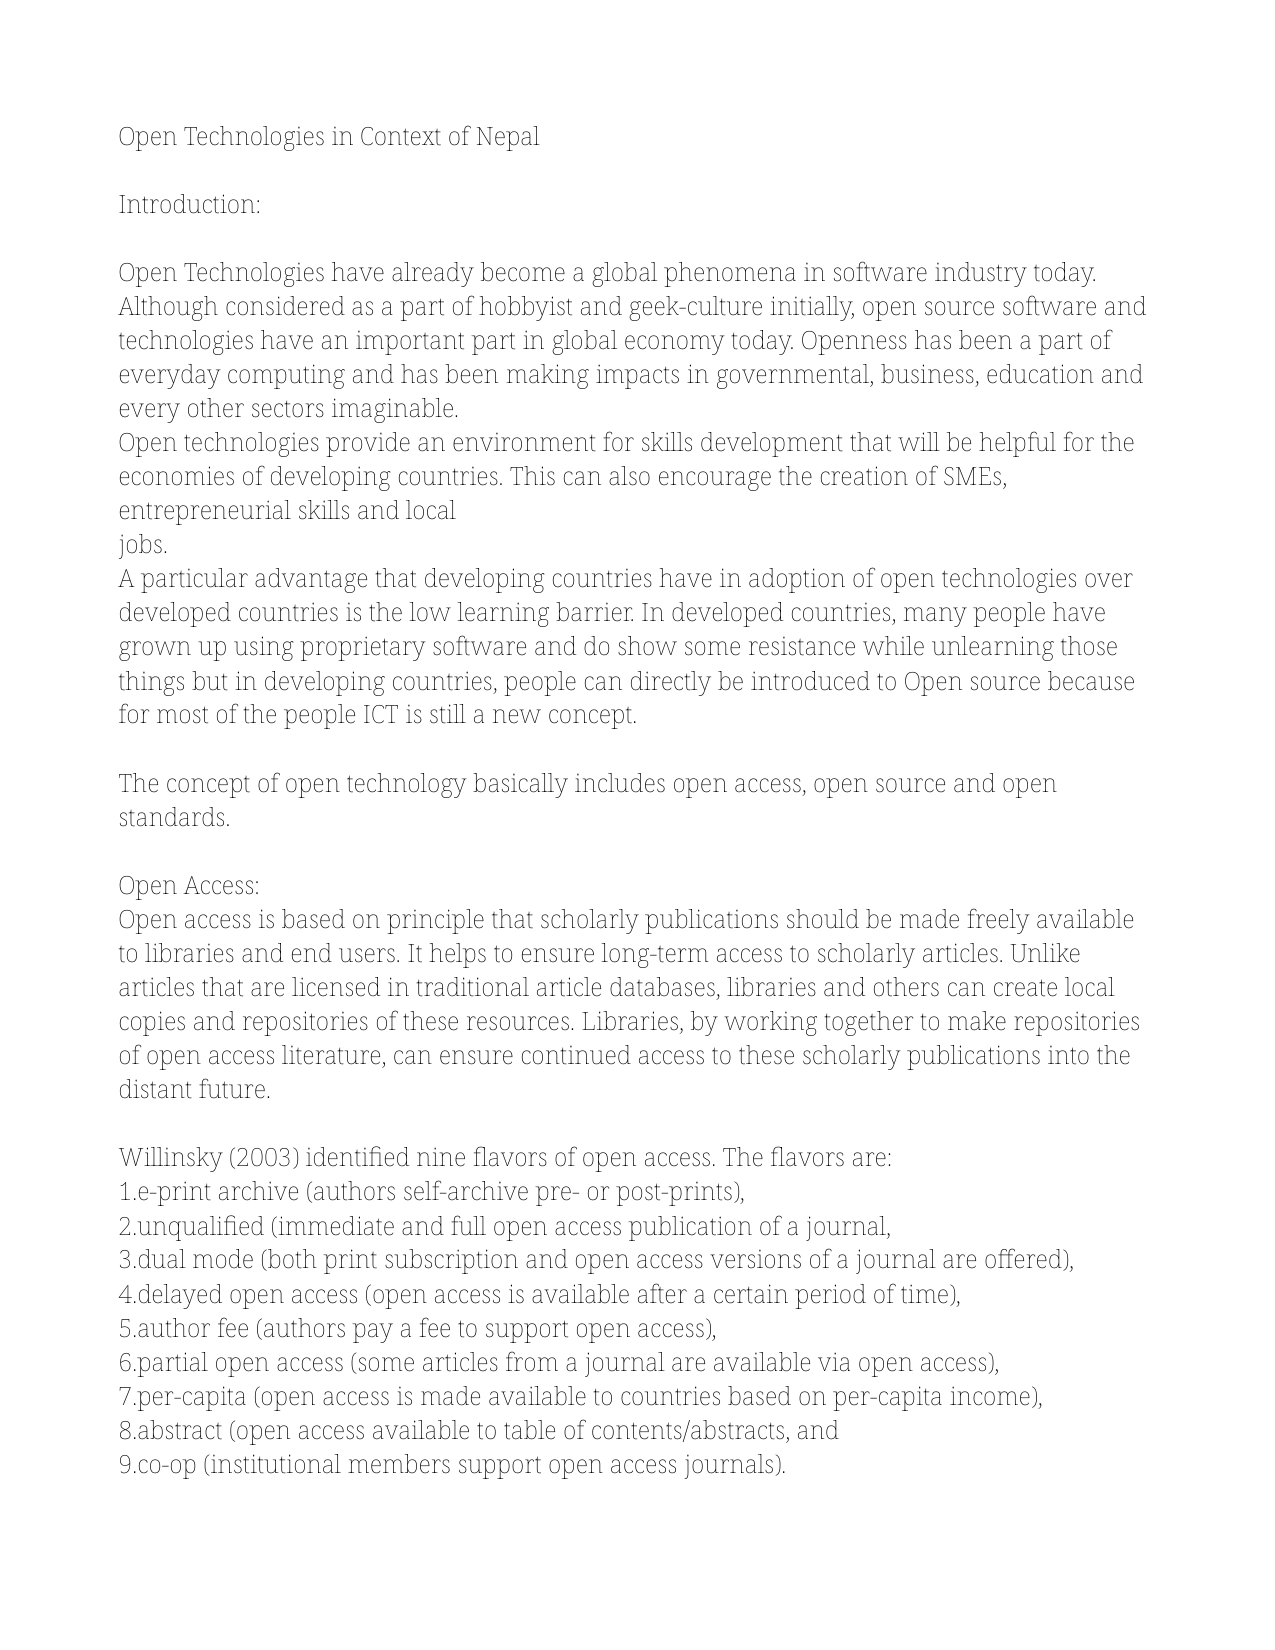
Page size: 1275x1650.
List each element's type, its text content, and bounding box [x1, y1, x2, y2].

list delayed open access (open access is available after a certain period of time), [118, 1276, 1157, 1310]
text Open Technologies in Context of Nepal [118, 118, 1157, 152]
text Open technologies provide an environment for skills development that will be helpful for the economies of developing countries. This can also encourage the creation of SMEs, entrepreneurial skills and local [118, 425, 1157, 527]
text A particular advantage that developing countries have in adoption of open technologies over developed countries is the low learning barrier. In developed countries, many people have grown up using proprietary software and do show some resistance while unlearning those things but in developing countries, people can directly be introduced to Open source because for most of the people ICT is still a new concept. [118, 561, 1157, 731]
text jobs. [118, 527, 1157, 561]
text Open Technologies have already become a global phenomena in software industry today. Although considered as a part of hobbyist and geek-culture initially, open source software and technologies have an important part in global economy today. Openness has been a part of everyday computing and has been making impacts in governmental, business, education and every other sectors imaginable. [118, 254, 1157, 425]
list e-print archive (authors self-archive pre- or post-prints), [118, 1174, 1157, 1208]
text The concept of open technology basically includes open access, open source and open standards. [118, 765, 1157, 833]
list unqualified (immediate and full open access publication of a journal, [118, 1208, 1157, 1242]
text Open access is based on principle that scholarly publications should be made freely available to libraries and end users. It helps to ensure long-term access to scholarly articles. Unlike articles that are licensed in traditional article databases, libraries and others can create local copies and repositories of these resources. Libraries, by working together to make repositories of open access literature, can ensure continued access to these scholarly publications into the distant future. [118, 902, 1157, 1106]
list partial open access (some articles from a journal are available via open access), [118, 1344, 1157, 1378]
list dual mode (both print subscription and open access versions of a journal are offered), [118, 1242, 1157, 1276]
list co-op (institutional members support open access journals). [118, 1447, 1157, 1481]
text Introduction: [118, 186, 1157, 220]
text Open Access: [118, 867, 1157, 902]
list author fee (authors pay a fee to support open access), [118, 1310, 1157, 1344]
text Willinsky (2003) identified nine flavors of open access. The flavors are: [118, 1140, 1157, 1174]
list abstract (open access available to table of contents/abstracts, and [118, 1412, 1157, 1447]
list per-capita (open access is made available to countries based on per-capita income), [118, 1378, 1157, 1412]
